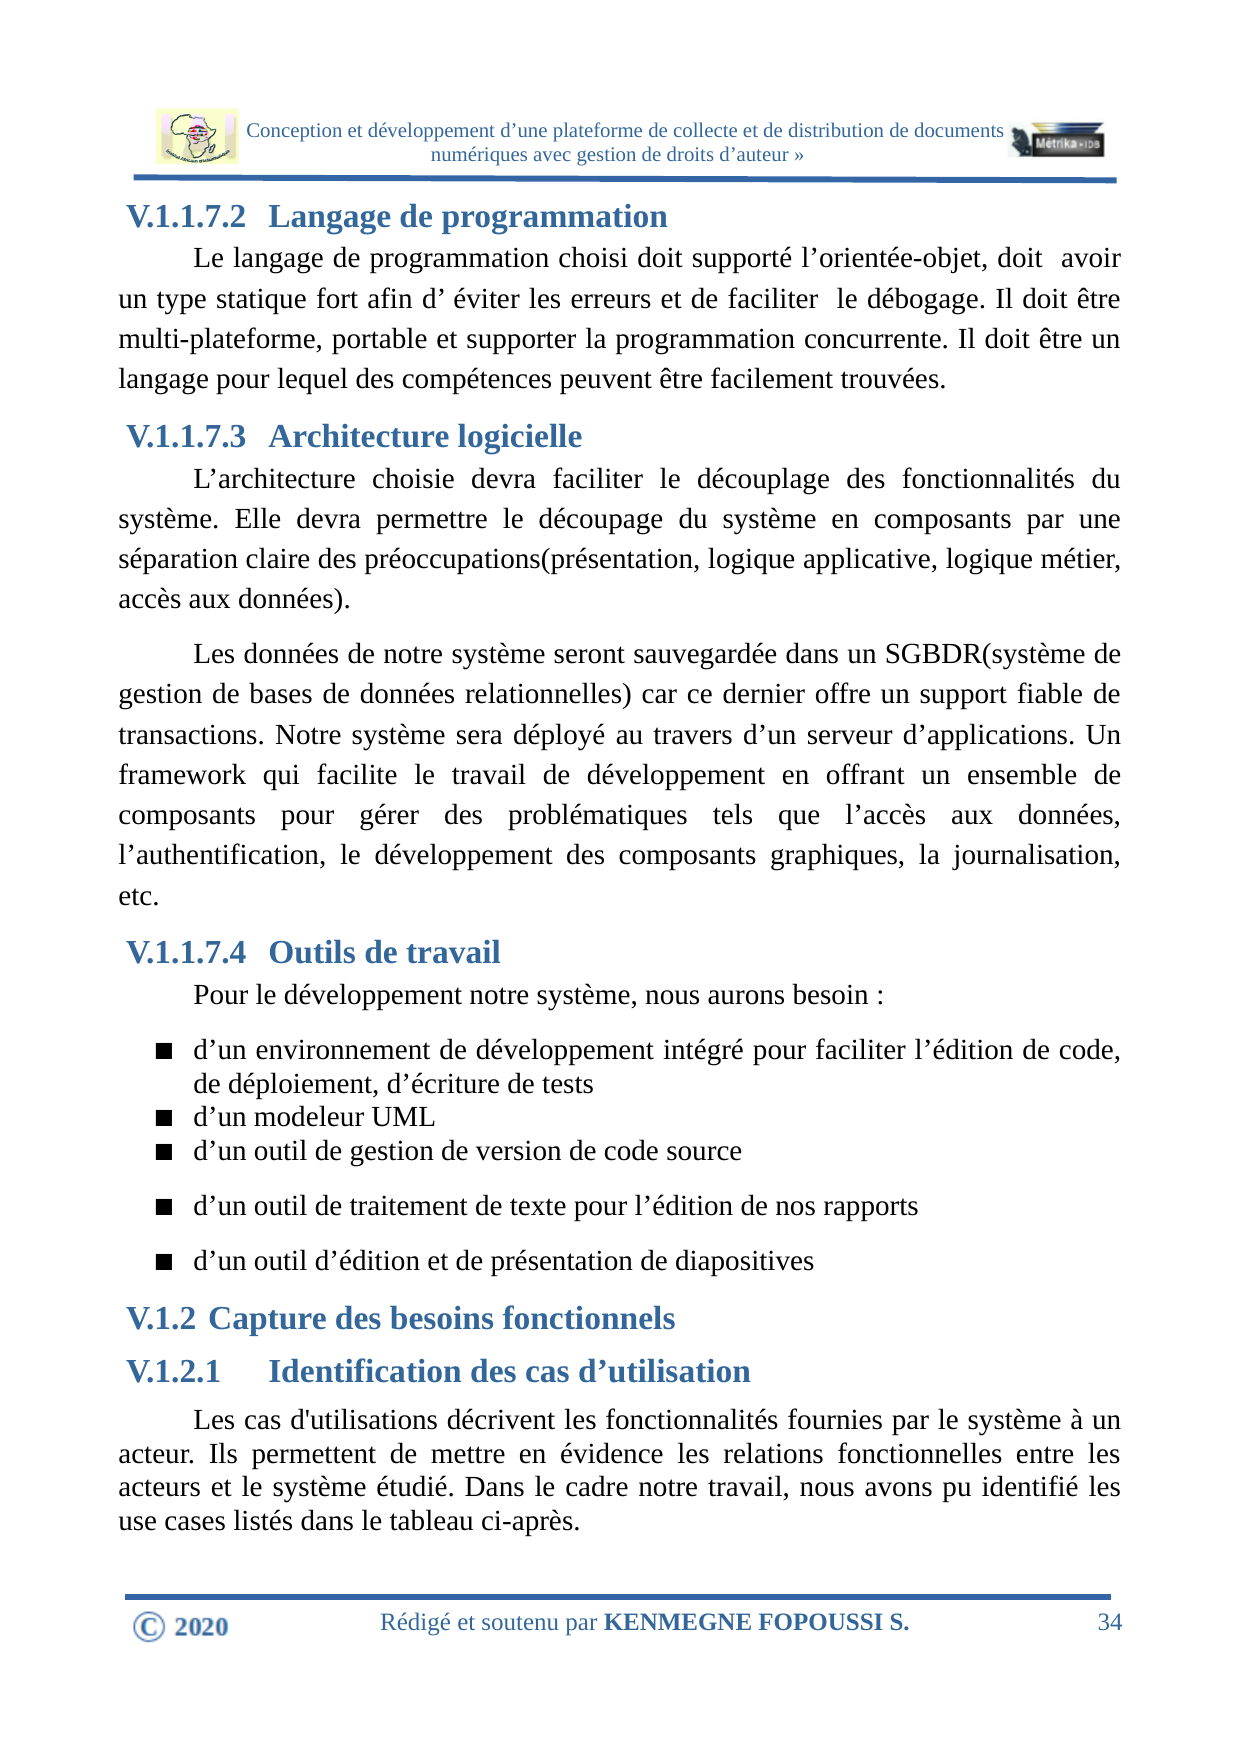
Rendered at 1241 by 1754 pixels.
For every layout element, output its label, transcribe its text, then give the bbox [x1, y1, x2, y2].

text Le langage de programmation choisi doit supporté l’orientée-objet, doit avoir un type statique fort afin d’ éviter les erreurs et de faciliter le débogage. Il doit être multi-plateforme, portable et supporter la programmation concurrente. Il doit être un langage pour lequel des compétences peuvent être facilement trouvées. [118, 241, 1122, 395]
list d’un outil d’édition et de présentation de diapositives [156, 1243, 1122, 1276]
subtitle Identification des cas d’utilisation [118, 1351, 1122, 1390]
text Pour le développement notre système, nous aurons besoin : [118, 977, 1122, 1011]
list d’un outil de gestion de version de code source [156, 1133, 1122, 1167]
picture [154, 107, 241, 166]
text Les données de notre système seront sauvegardée dans un SGBDR(système de gestion de bases de données relationnelles) car ce dernier offre un support fiable de transactions. Notre système sera déployé au travers d’un serveur d’applications. Un framework qui facilite le travail de développement en offrant un ensemble de composants pour gérer des problématiques tels que l’accès aux données, l’authentification, le développement des composants graphiques, la journalisation, etc. [118, 636, 1122, 911]
list d’un outil de traitement de texte pour l’édition de nos rapports [156, 1188, 1122, 1221]
list d’un modeleur UML [156, 1099, 1122, 1133]
text L’architecture choisie devra faciliter le découplage des fonctionnalités du système. Elle devra permettre le découpage du système en composants par une séparation claire des préoccupations(présentation, logique applicative, logique métier, accès aux données). [118, 461, 1122, 615]
subtitle Langage de programmation [118, 196, 1122, 234]
list d’un environnement de développement intégré pour faciliter l’édition de code, de déploiement, d’écriture de tests [156, 1032, 1122, 1099]
picture [1003, 116, 1109, 160]
subtitle Capture des besoins fonctionnels [118, 1298, 1122, 1336]
subtitle Outils de travail [118, 932, 1122, 971]
text Les cas d'utilisations décrivent les fonctionnalités fournies par le système à un acteur. Ils permettent de mettre en évidence les relations fonctionnelles entre les acteurs et le système étudié. Dans le cadre notre travail, nous avons pu identifié les use cases listés dans le tableau ci-après. [118, 1402, 1122, 1537]
picture [126, 1604, 231, 1647]
subtitle Architecture logicielle [118, 416, 1122, 455]
